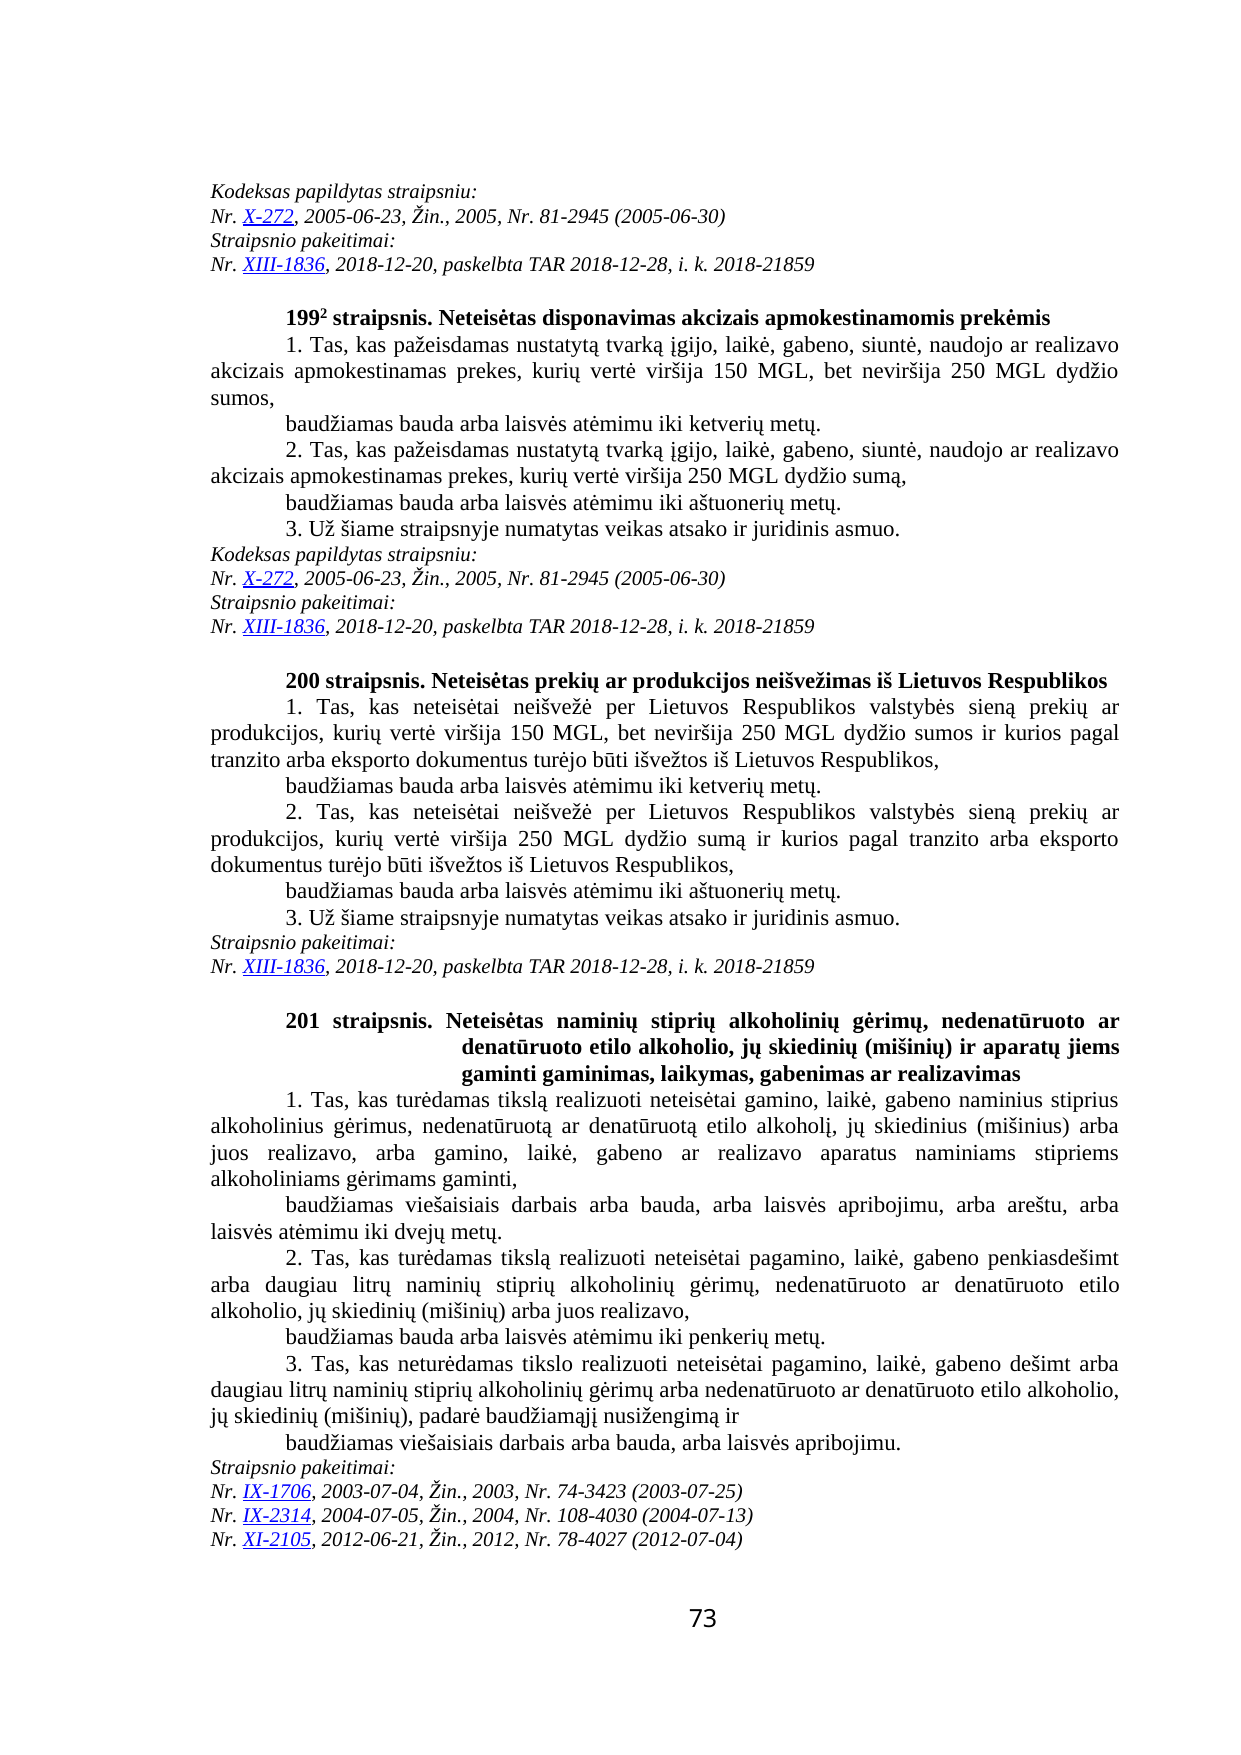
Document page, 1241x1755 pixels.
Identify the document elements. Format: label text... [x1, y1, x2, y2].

text 201 straipsnis. Neteisėtas naminių stiprių alkoholinių gėrimų, nedenatūruoto ar denatūruoto etilo alkoholio, jų skiedinių (mišinių) ir aparatų jiems gaminti gaminimas, laikymas, gabenimas ar realizavimas [285, 1007, 1120, 1086]
text baudžiamas bauda arba laisvės atėmimu iki penkerių metų. [210, 1323, 1120, 1350]
text 2. Tas, kas turėdamas tikslą realizuoti neteisėtai pagamino, laikė, gabeno penkiasdešimt arba daugiau litrų naminių stiprių alkoholinių gėrimų, nedenatūruoto ar denatūruoto etilo alkoholio, jų skiedinių (mišinių) arba juos realizavo, [210, 1244, 1120, 1323]
text Nr. X-272, 2005-06-23, Žin., 2005, Nr. 81-2945 (2005-06-30) [210, 566, 1120, 590]
text Kodeksas papildytas straipsniu: [210, 179, 1120, 203]
text Nr. IX-2314, 2004-07-05, Žin., 2004, Nr. 108-4030 (2004-07-13) [210, 1503, 1120, 1527]
text 3. Tas, kas neturėdamas tikslo realizuoti neteisėtai pagamino, laikė, gabeno dešimt arba daugiau litrų naminių stiprių alkoholinių gėrimų arba nedenatūruoto ar denatūruoto etilo alkoholio, jų skiedinių (mišinių), padarė baudžiamąjį nusižengimą ir [210, 1350, 1120, 1429]
text Kodeksas papildytas straipsniu: [210, 542, 1120, 566]
text baudžiamas bauda arba laisvės atėmimu iki ketverių metų. [210, 772, 1120, 798]
text 200 straipsnis. Neteisėtas prekių ar produkcijos neišvežimas iš Lietuvos Respublikos [285, 667, 1120, 693]
text baudžiamas bauda arba laisvės atėmimu iki aštuonerių metų. [210, 489, 1120, 515]
text 1992 straipsnis. Neteisėtas disponavimas akcizais apmokestinamomis prekėmis [210, 304, 1120, 331]
text 1. Tas, kas neteisėtai neišvežė per Lietuvos Respublikos valstybės sieną prekių ar produkcijos, kurių vertė viršija 150 MGL, bet neviršija 250 MGL dydžio sumos ir kurios pagal tranzito arba eksporto dokumentus turėjo būti išvežtos iš Lietuvos Respublikos, [210, 693, 1120, 772]
text baudžiamas bauda arba laisvės atėmimu iki ketverių metų. [210, 410, 1120, 436]
text Nr. XIII-1836, 2018-12-20, paskelbta TAR 2018-12-28, i. k. 2018-21859 [210, 252, 1120, 276]
text Straipsnio pakeitimai: [210, 228, 1120, 252]
text Straipsnio pakeitimai: [210, 590, 1120, 614]
text 1. Tas, kas pažeisdamas nustatytą tvarką įgijo, laikė, gabeno, siuntė, naudojo ar realizavo akcizais apmokestinamas prekes, kurių vertė viršija 150 MGL, bet neviršija 250 MGL dydžio sumos, [210, 331, 1120, 410]
text 1. Tas, kas turėdamas tikslą realizuoti neteisėtai gamino, laikė, gabeno naminius stiprius alkoholinius gėrimus, nedenatūruotą ar denatūruotą etilo alkoholį, jų skiedinius (mišinius) arba juos realizavo, arba gamino, laikė, gabeno ar realizavo aparatus naminiams stipriems alkoholiniams gėrimams gaminti, [210, 1086, 1120, 1192]
text 2. Tas, kas pažeisdamas nustatytą tvarką įgijo, laikė, gabeno, siuntė, naudojo ar realizavo akcizais apmokestinamas prekes, kurių vertė viršija 250 MGL dydžio sumą, [210, 436, 1120, 489]
text baudžiamas viešaisiais darbais arba bauda, arba laisvės apribojimu, arba areštu, arba laisvės atėmimu iki dvejų metų. [210, 1192, 1120, 1244]
text Nr. XIII-1836, 2018-12-20, paskelbta TAR 2018-12-28, i. k. 2018-21859 [210, 614, 1120, 638]
text Straipsnio pakeitimai: [210, 1455, 1120, 1479]
text 2. Tas, kas neteisėtai neišvežė per Lietuvos Respublikos valstybės sieną prekių ar produkcijos, kurių vertė viršija 250 MGL dydžio sumą ir kurios pagal tranzito arba eksporto dokumentus turėjo būti išvežtos iš Lietuvos Respublikos, [210, 798, 1120, 877]
text Nr. X-272, 2005-06-23, Žin., 2005, Nr. 81-2945 (2005-06-30) [210, 203, 1120, 228]
text Nr. XIII-1836, 2018-12-20, paskelbta TAR 2018-12-28, i. k. 2018-21859 [210, 954, 1120, 978]
text baudžiamas viešaisiais darbais arba bauda, arba laisvės apribojimu. [210, 1429, 1120, 1455]
text baudžiamas bauda arba laisvės atėmimu iki aštuonerių metų. [210, 877, 1120, 904]
text Nr. IX-1706, 2003-07-04, Žin., 2003, Nr. 74-3423 (2003-07-25) [210, 1479, 1120, 1503]
text 3. Už šiame straipsnyje numatytas veikas atsako ir juridinis asmuo. [210, 904, 1120, 930]
text Straipsnio pakeitimai: [210, 930, 1120, 954]
text 3. Už šiame straipsnyje numatytas veikas atsako ir juridinis asmuo. [210, 515, 1120, 542]
text Nr. XI-2105, 2012-06-21, Žin., 2012, Nr. 78-4027 (2012-07-04) [210, 1527, 1120, 1551]
